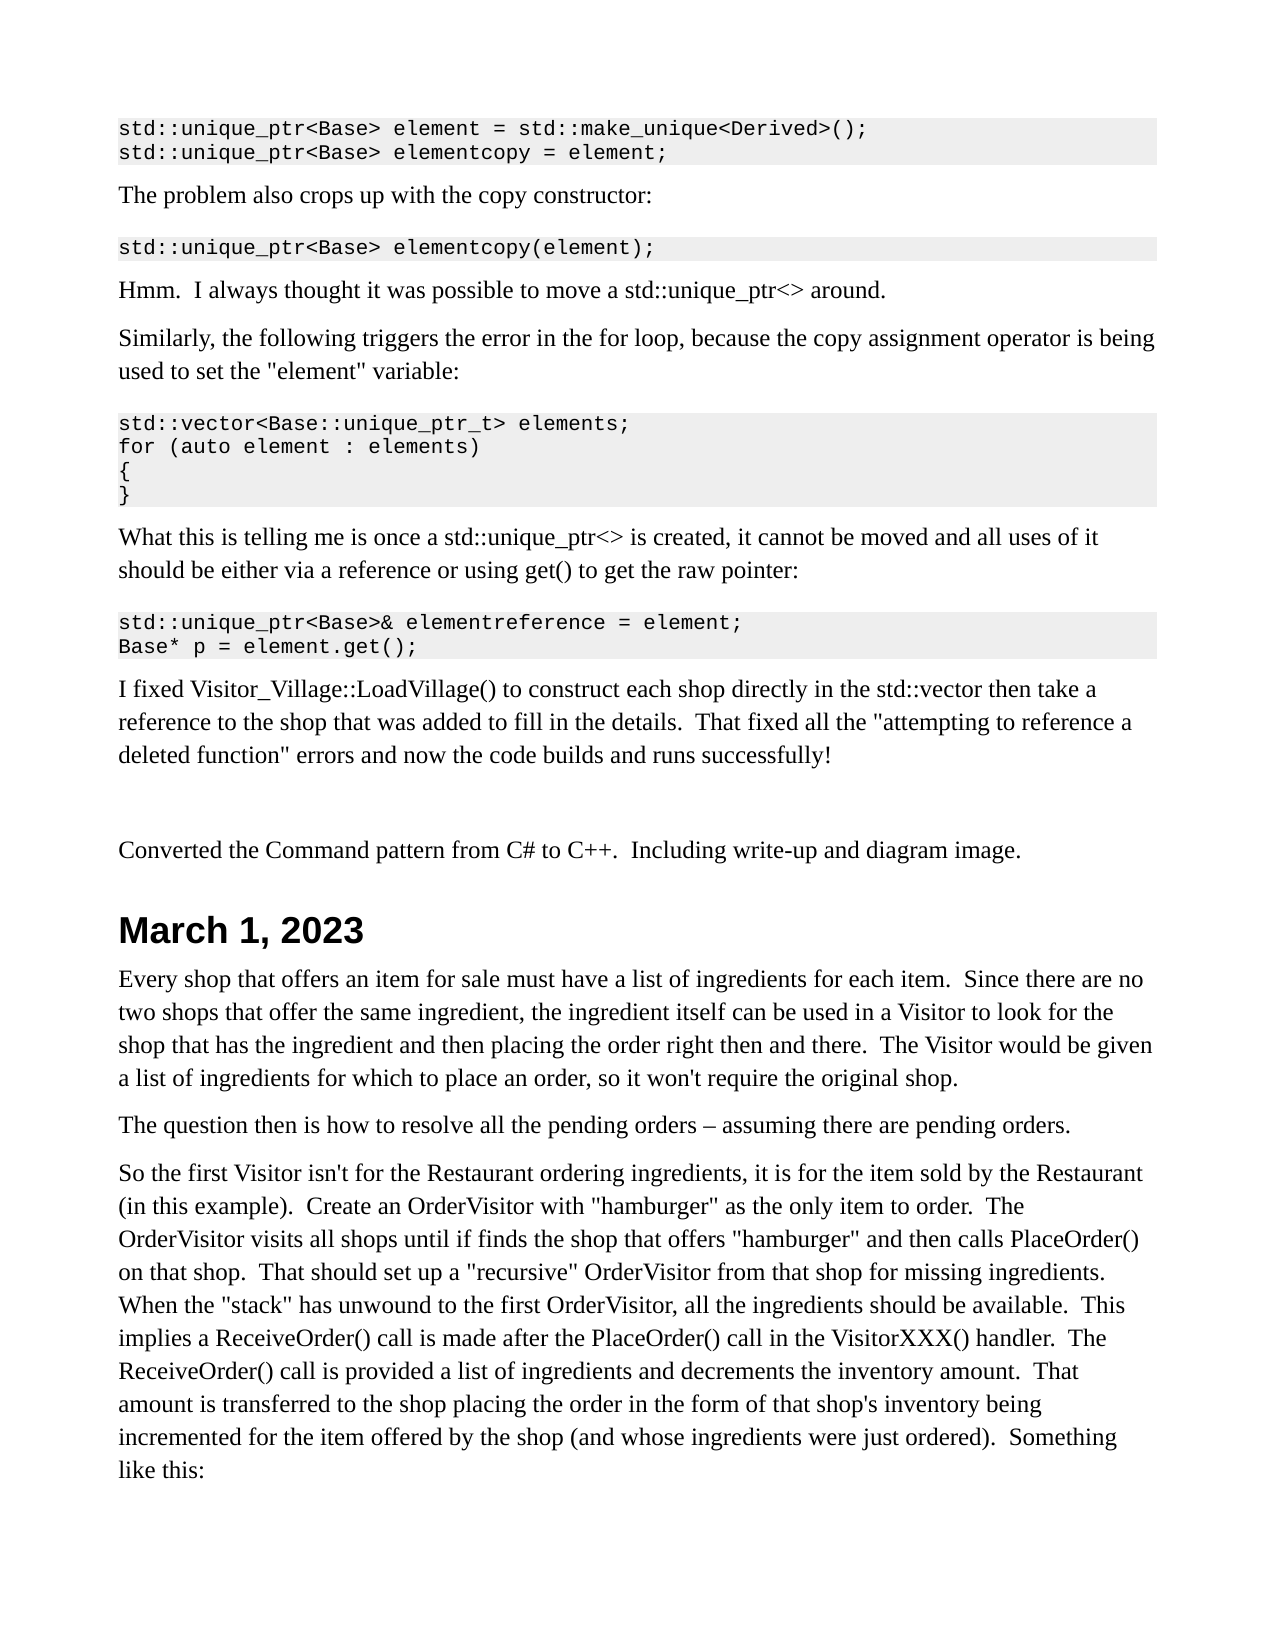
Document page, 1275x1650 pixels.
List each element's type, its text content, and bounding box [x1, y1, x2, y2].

text std::unique_ptr<Base>& elementreference = element; [118, 612, 1157, 636]
text Converted the Command pattern from C# to C++. Including write-up and diagram image. [118, 836, 1157, 864]
text Hmm. I always thought it was possible to move a std::unique_ptr<> around. [118, 276, 1157, 304]
text std::unique_ptr<Base> elementcopy = element; [118, 142, 1157, 165]
text std::vector<Base::unique_ptr_t> elements; [118, 413, 1157, 436]
text Every shop that offers an item for sale must have a list of ingredients for each item. Since there are no two shops that offer the same ingredient, the ingredient itself can be used in a Visitor to look for the shop that has the ingredient and then placing the order right then and there. The Visitor would be given a list of ingredients for which to place an order, so it won't require the original shop. [118, 964, 1157, 1092]
text { [118, 460, 1157, 484]
text } [118, 484, 1157, 507]
text So the first Visitor isn't for the Restaurant ordering ingredients, it is for the item sold by the Restaurant (in this example). Create an OrderVisitor with "hamburger" as the only item to order. The OrderVisitor visits all shops until if finds the shop that offers "hamburger" and then calls PlaceOrder() on that shop. That should set up a "recursive" OrderVisitor from that shop for missing ingredients. When the "stack" has unwound to the first OrderVisitor, all the ingredients should be available. This implies a ReceiveOrder() call is made after the PlaceOrder() call in the VisitorXXX() handler. The ReceiveOrder() call is provided a list of ingredients and decrements the inventory amount. That amount is transferred to the shop placing the order in the form of that shop's inventory being incremented for the item offered by the shop (and whose ingredients were just ordered). Something like this: [118, 1158, 1157, 1484]
text What this is telling me is once a std::unique_ptr<> is created, it cannot be moved and all uses of it should be either via a reference or using get() to get the raw pointer: [118, 522, 1157, 584]
text Similarly, the following triggers the error in the for loop, because the copy assignment operator is being used to set the "element" variable: [118, 323, 1157, 385]
text Base* p = element.get(); [118, 636, 1157, 659]
text I fixed Visitor_Village::LoadVillage() to construct each shop directly in the std::vector then take a reference to the shop that was added to fill in the details. That fixed all the "attempting to reference a deleted function" errors and now the code builds and runs successfully! [118, 674, 1157, 769]
subtitle March 1, 2023 [118, 908, 1157, 951]
text The problem also crops up with the copy constructor: [118, 180, 1157, 209]
text The question then is how to resolve all the pending orders – assuming there are pending orders. [118, 1110, 1157, 1139]
text std::unique_ptr<Base> elementcopy(element); [118, 237, 1157, 261]
text std::unique_ptr<Base> element = std::make_unique<Derived>(); [118, 118, 1157, 142]
text for (auto element : elements) [118, 436, 1157, 460]
